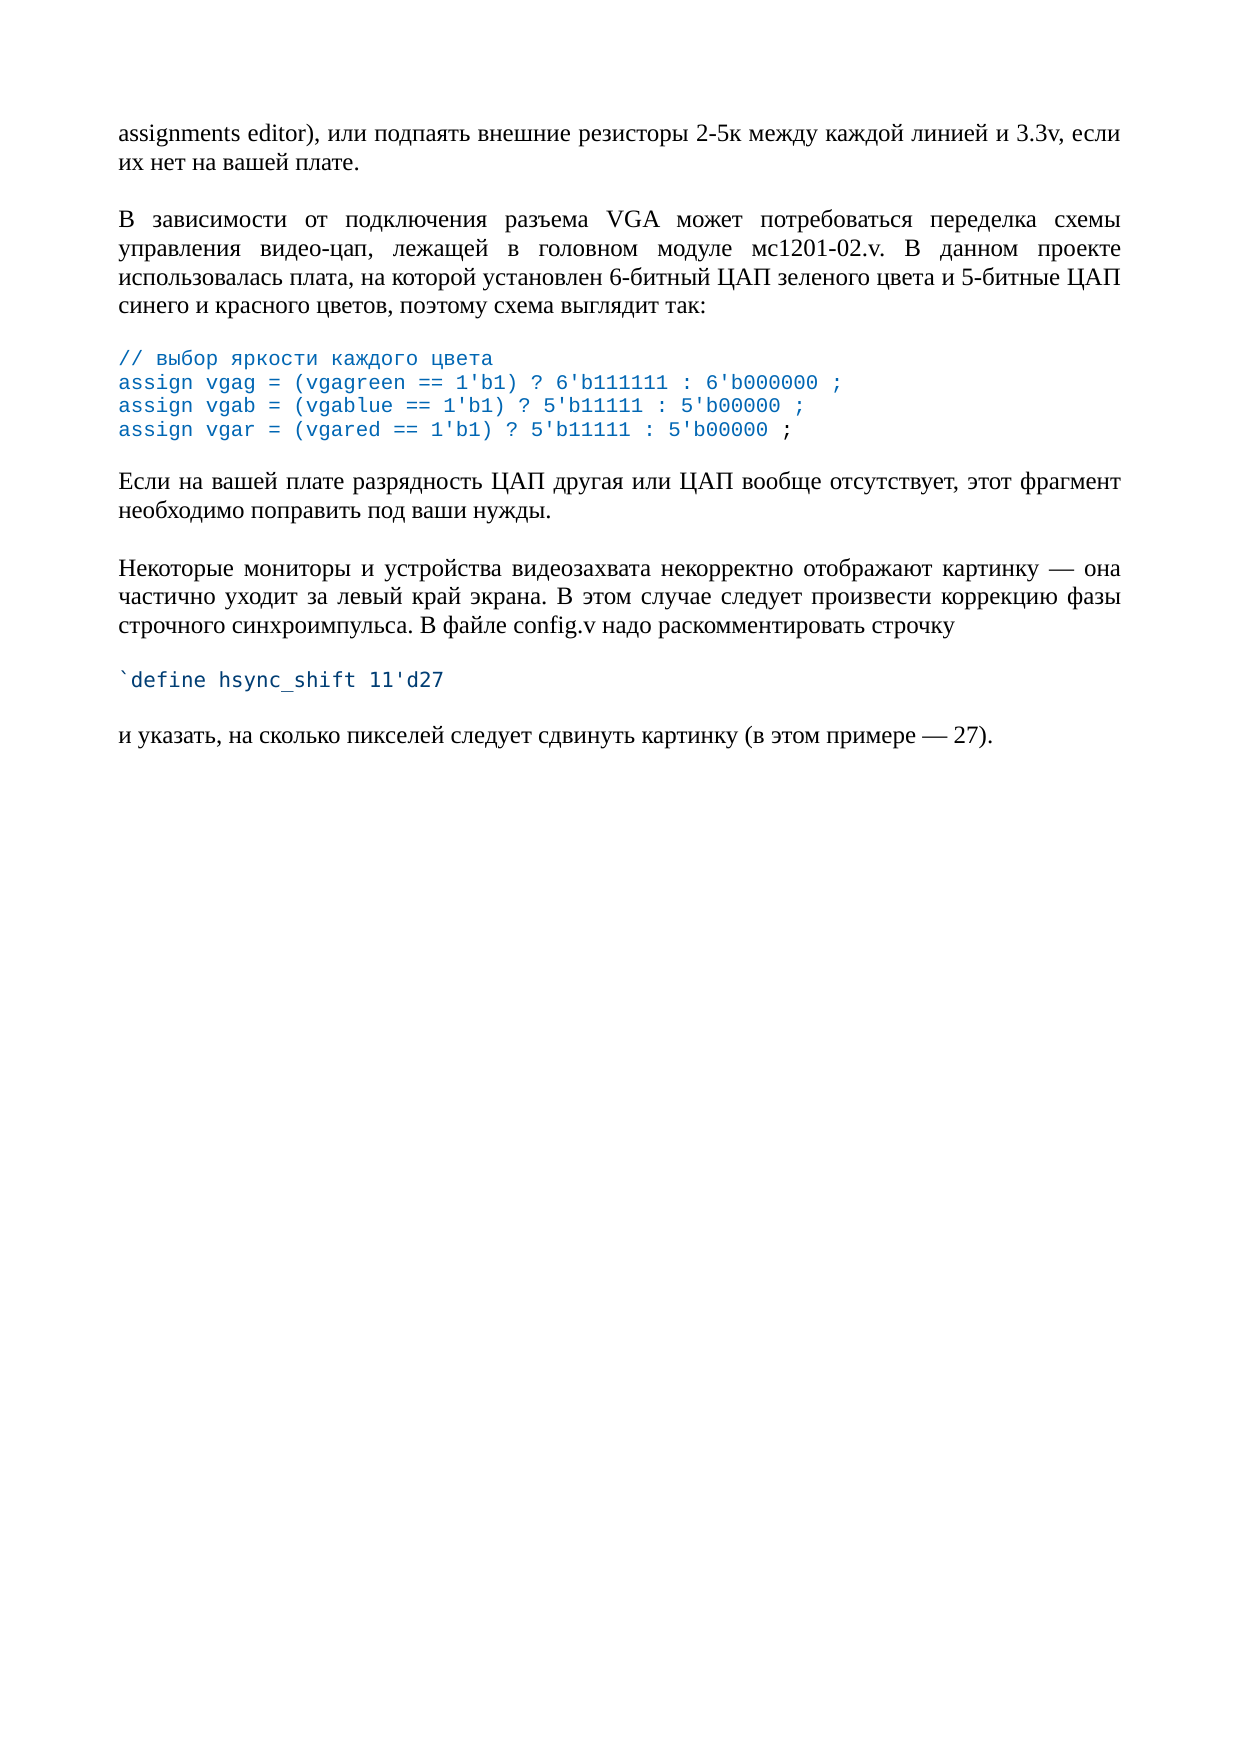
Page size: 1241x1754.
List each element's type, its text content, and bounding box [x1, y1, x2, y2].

text `define hsync_shift 11'd27 [118, 668, 1122, 692]
text assignments editor), или подпаять внешние резисторы 2-5к между каждой линией и 3.3v, если их нет на вашей плате. [118, 118, 1122, 176]
text Некоторые мониторы и устройства видеозахвата некорректно отображают картинку — она частично уходит за левый край экрана. В этом случае следует произвести коррекцию фазы строчного синхроимпульса. В файле config.v надо раскомментировать строчку [118, 553, 1122, 639]
text // выбор яркости каждого цвета [118, 348, 1122, 372]
text assign vgab = (vgablue == 1'b1) ? 5'b11111 : 5'b00000 ; [118, 395, 1122, 419]
text В зависимости от подключения разъема VGA может потребоваться переделка схемы управления видео-цап, лежащей в головном модуле мс1201-02.v. В данном проекте использовалась плата, на которой установлен 6-битный ЦАП зеленого цвета и 5-битные ЦАП синего и красного цветов, поэтому схема выглядит так: [118, 204, 1122, 319]
text и указать, на сколько пикселей следует сдвинуть картинку (в этом примере — 27). [118, 721, 1122, 749]
text assign vgar = (vgared == 1'b1) ? 5'b11111 : 5'b00000 ; [118, 419, 1122, 443]
text assign vgag = (vgagreen == 1'b1) ? 6'b111111 : 6'b000000 ; [118, 372, 1122, 395]
text Если на вашей плате разрядность ЦАП другая или ЦАП вообще отсутствует, этот фрагмент необходимо поправить под ваши нужды. [118, 466, 1122, 524]
